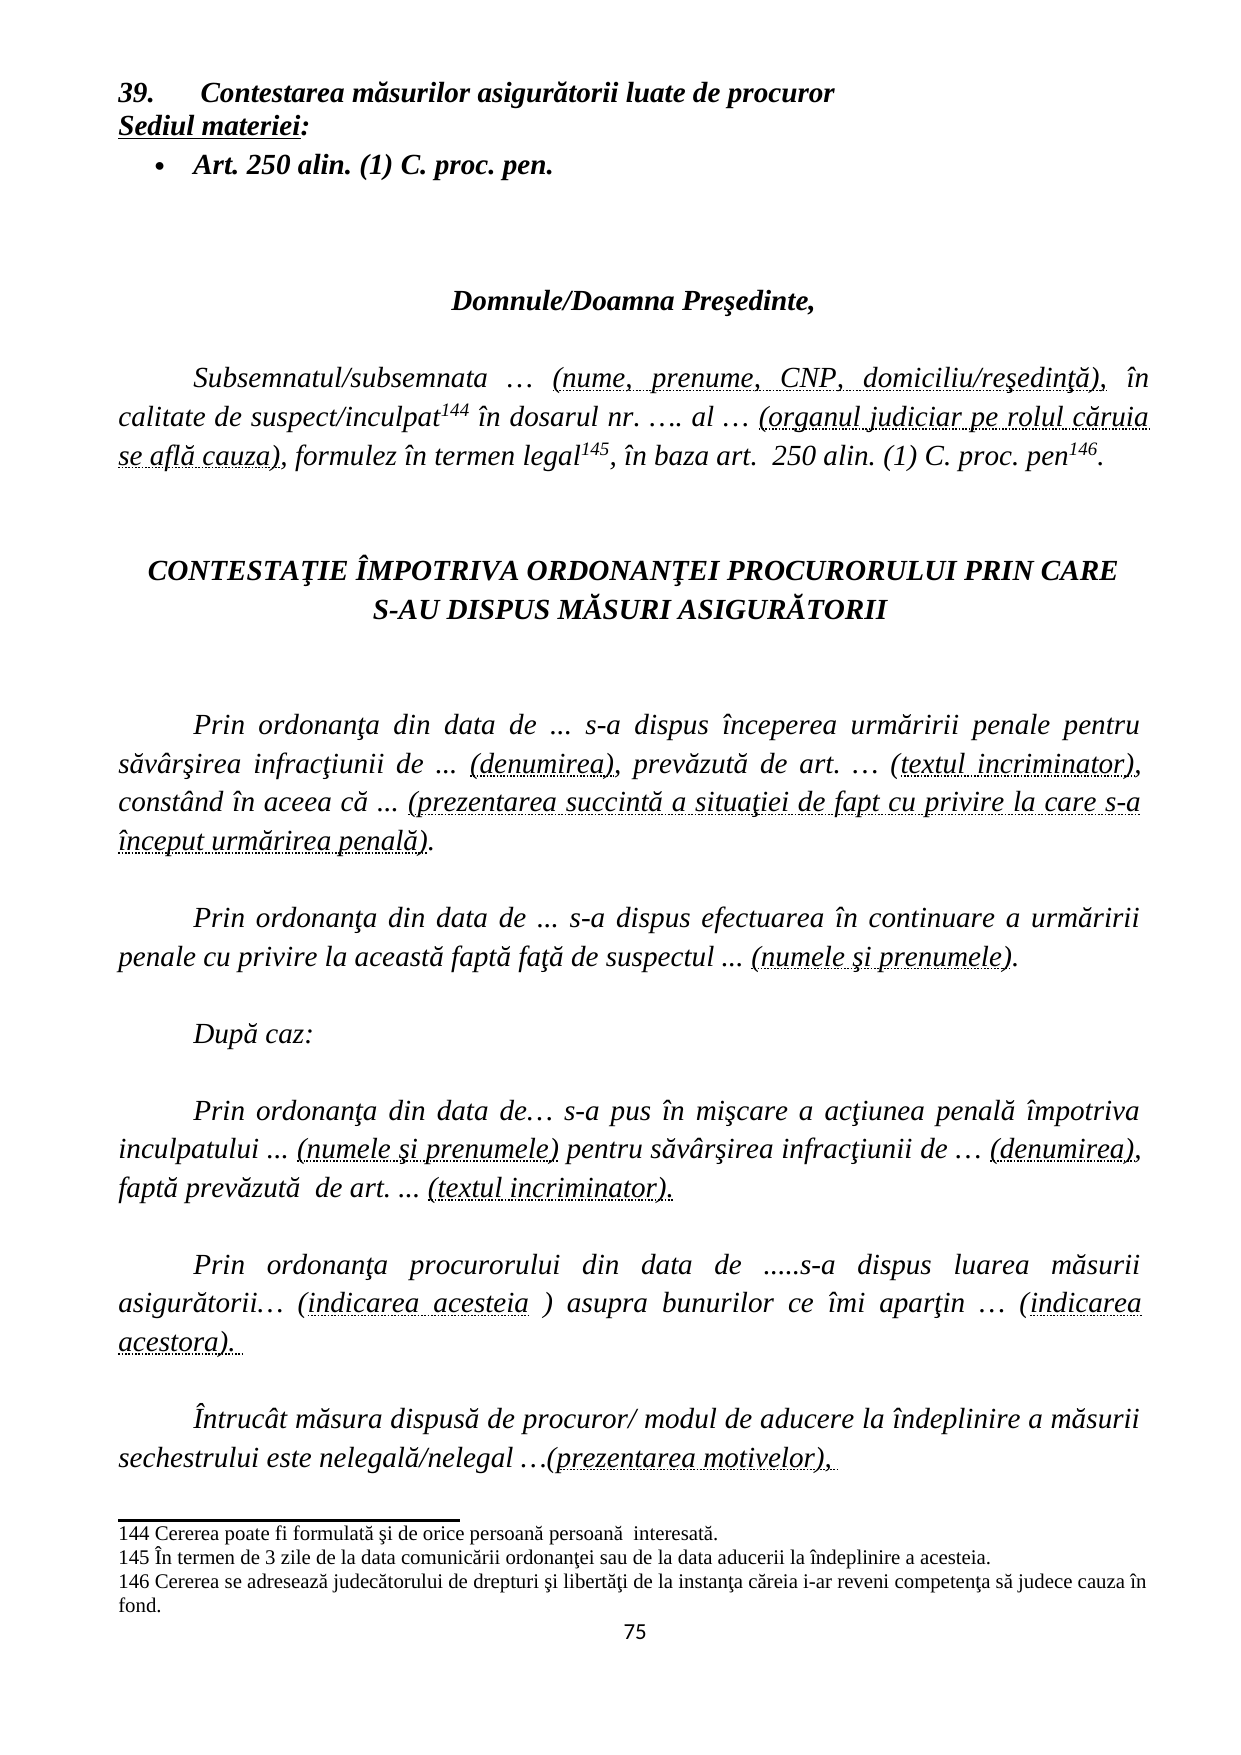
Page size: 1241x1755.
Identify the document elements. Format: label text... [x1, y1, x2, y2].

text Prin ordonanţa procurorului din data de .....s-a dispus luarea măsurii asigurătorii… (indicarea acesteia ) asupra bunurilor ce îmi aparţin … (indicarea acestora). [118, 1247, 1144, 1358]
text Cererea se adresează judecătorului de drepturi şi libertăţi de la instanţa căreia i-ar reveni competenţa să judece cauza în fond. [118, 1569, 1152, 1617]
list Art. 250 alin. (1) C. proc. pen. [156, 147, 1152, 181]
text Prin ordonanţa din data de ... s-a dispus începerea urmăririi penale pentru săvârşirea infracţiunii de ... (denumirea), prevăzută de art. … (textul incriminator), constând în aceea că ... (prezentarea succintă a situaţiei de fapt cu privire la care s-a început urmărirea penală). [118, 707, 1144, 857]
text Prin ordonanţa din data de… s-a pus în mişcare a acţiunea penală împotriva inculpatului ... (numele şi prenumele) pentru săvârşirea infracţiunii de … (denumirea), faptă prevăzută de art. ... (textul incriminator). [118, 1093, 1144, 1203]
text Sediul materiei: [118, 108, 1152, 142]
text Domnule/Doamna Preşedinte, [118, 283, 1152, 317]
text Subsemnatul/subsemnata … (nume, prenume, CNP, domiciliu/reşedinţă), în calitate de suspect/inculpat în dosarul nr. …. al … (organul judiciar pe rolul căruia se află cauza), formulez în termen legal, în baza art. 250 alin. (1) C. proc. pen. [118, 361, 1152, 471]
subtitle 39. Contestarea măsurilor asigurătorii luate de procuror [118, 75, 1152, 108]
text Cererea poate fi formulată şi de orice persoană persoană interesată. [118, 1521, 1152, 1545]
text CONTESTAŢIE ÎMPOTRIVA ORDONANŢEI PROCURORULUI PRIN CARE S-AU DISPUS MĂSURI ASIGURĂTORII [118, 553, 1152, 625]
text Întrucât măsura dispusă de procuror/ modul de aducere la îndeplinire a măsurii sechestrului este nelegală/nelegal …(prezentarea motivelor), [118, 1401, 1144, 1473]
text În termen de 3 zile de la data comunicării ordonanţei sau de la data aducerii la îndeplinire a acesteia. [118, 1545, 1152, 1569]
text Prin ordonanţa din data de ... s-a dispus efectuarea în continuare a urmăririi penale cu privire la această faptă faţă de suspectul ... (numele şi prenumele). [118, 900, 1144, 972]
text După caz: [118, 1016, 1144, 1049]
